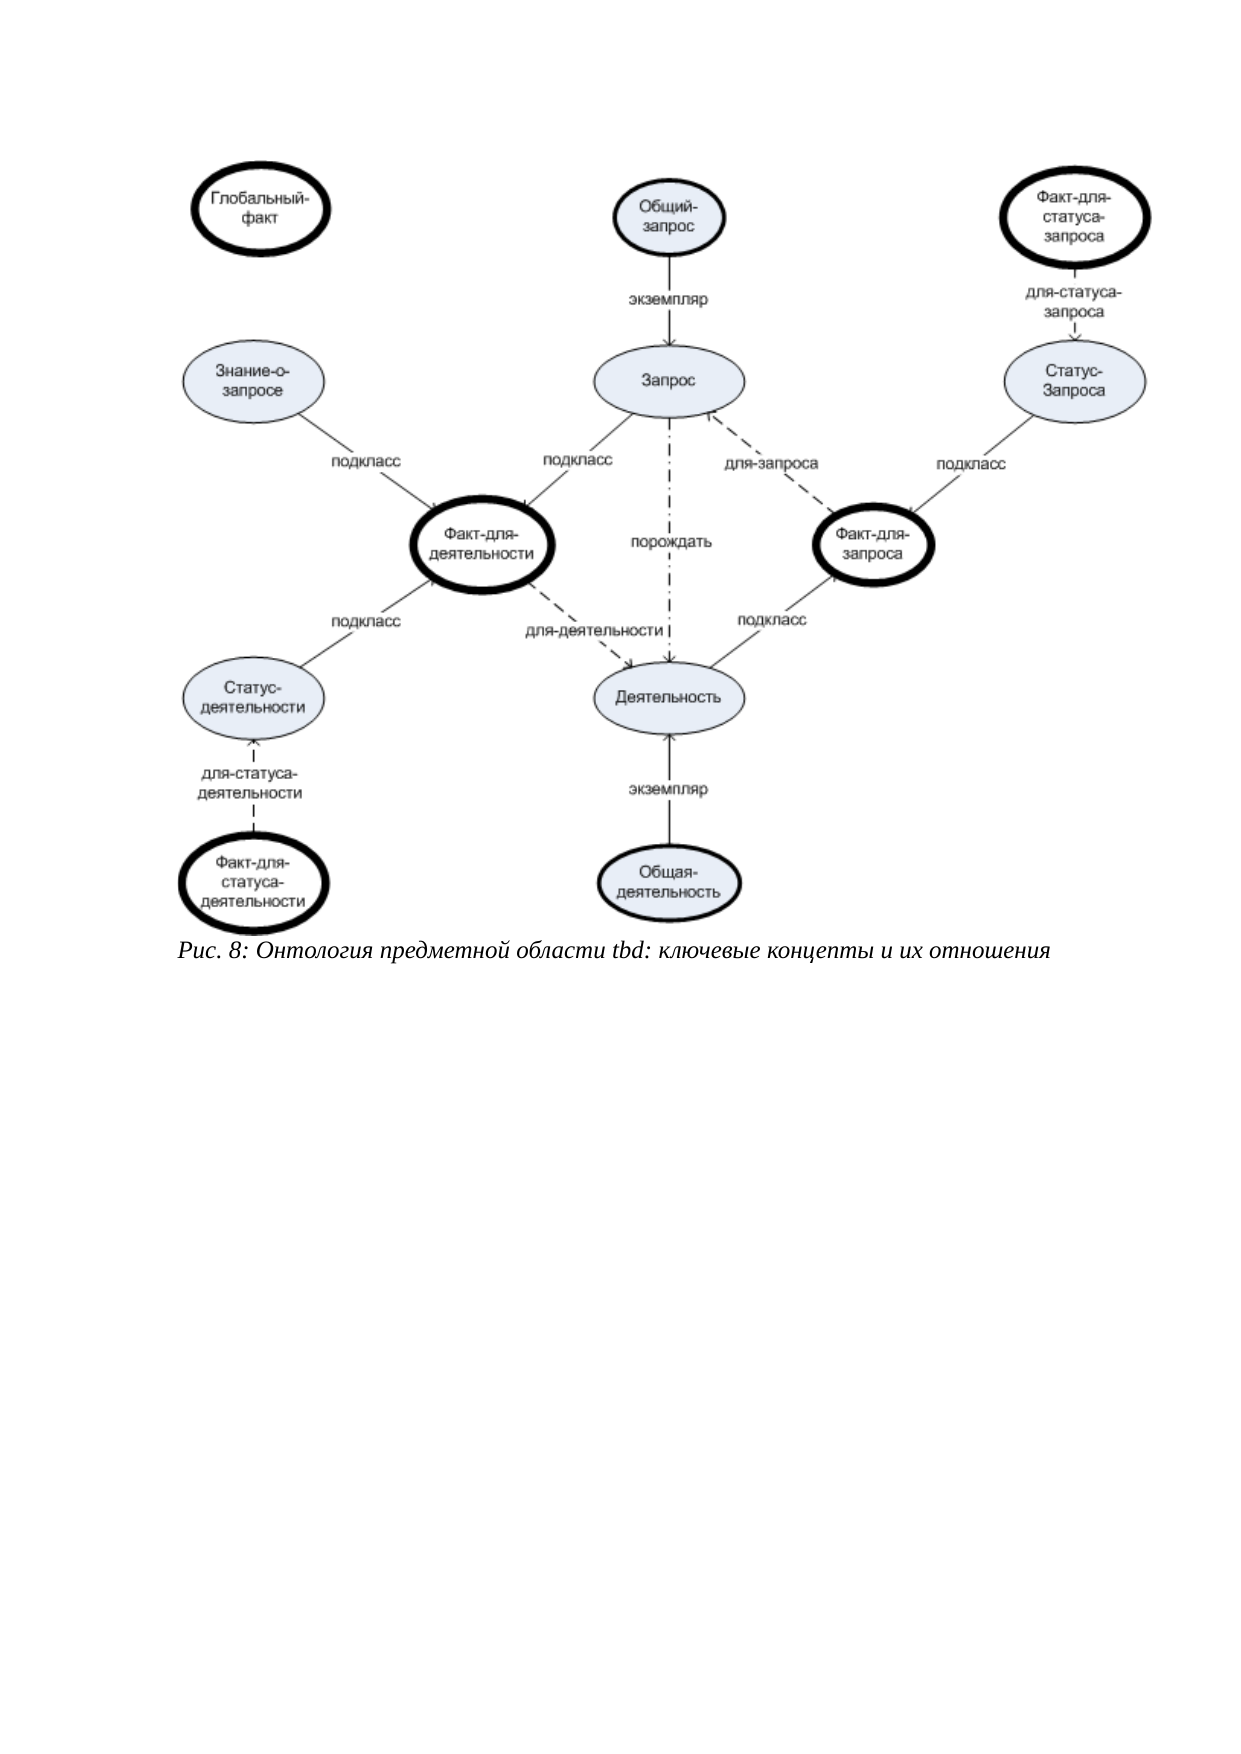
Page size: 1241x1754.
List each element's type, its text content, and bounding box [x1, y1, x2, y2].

picture [177, 160, 1152, 936]
text Рис. 8: Онтология предметной области tbd: ключевые концепты и их отношения [177, 936, 1152, 964]
